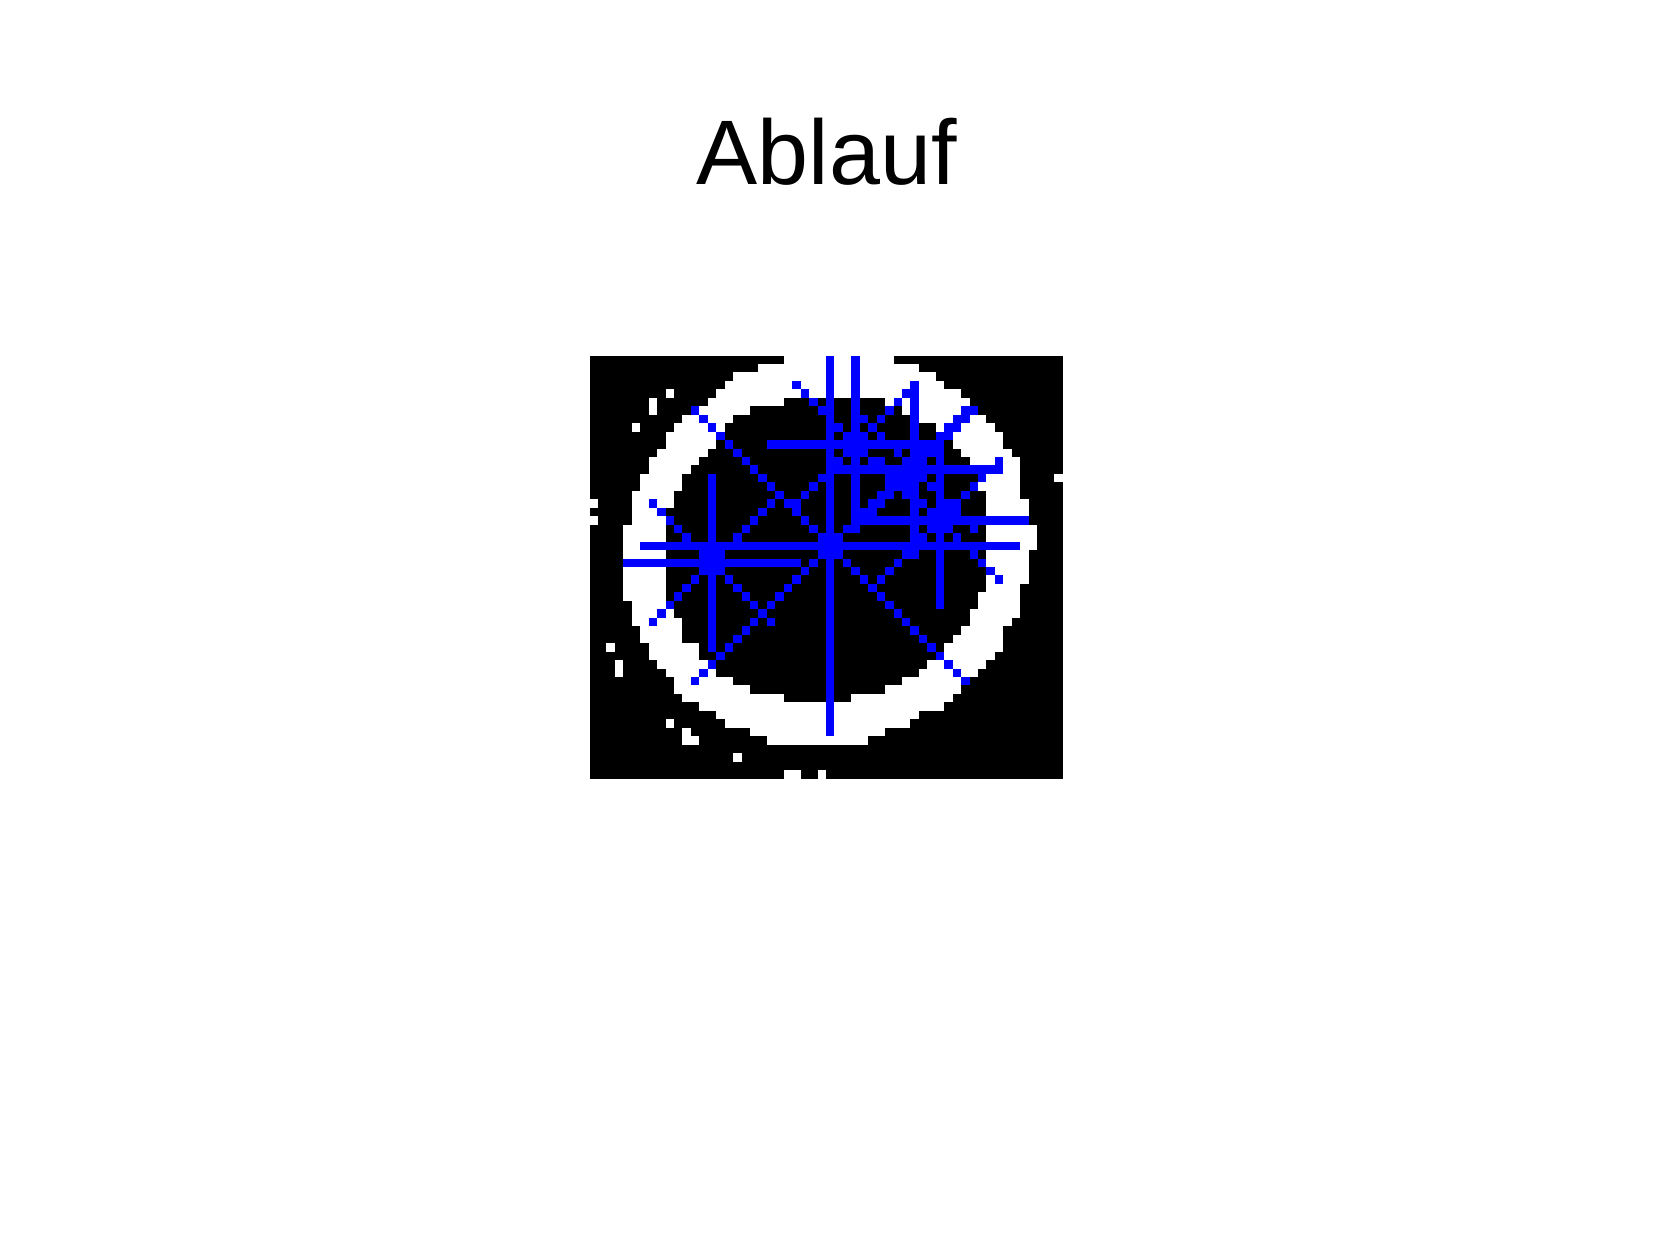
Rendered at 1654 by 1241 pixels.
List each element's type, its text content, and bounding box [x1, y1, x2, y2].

picture [590, 356, 1063, 779]
title Ablauf [82, 49, 1571, 257]
